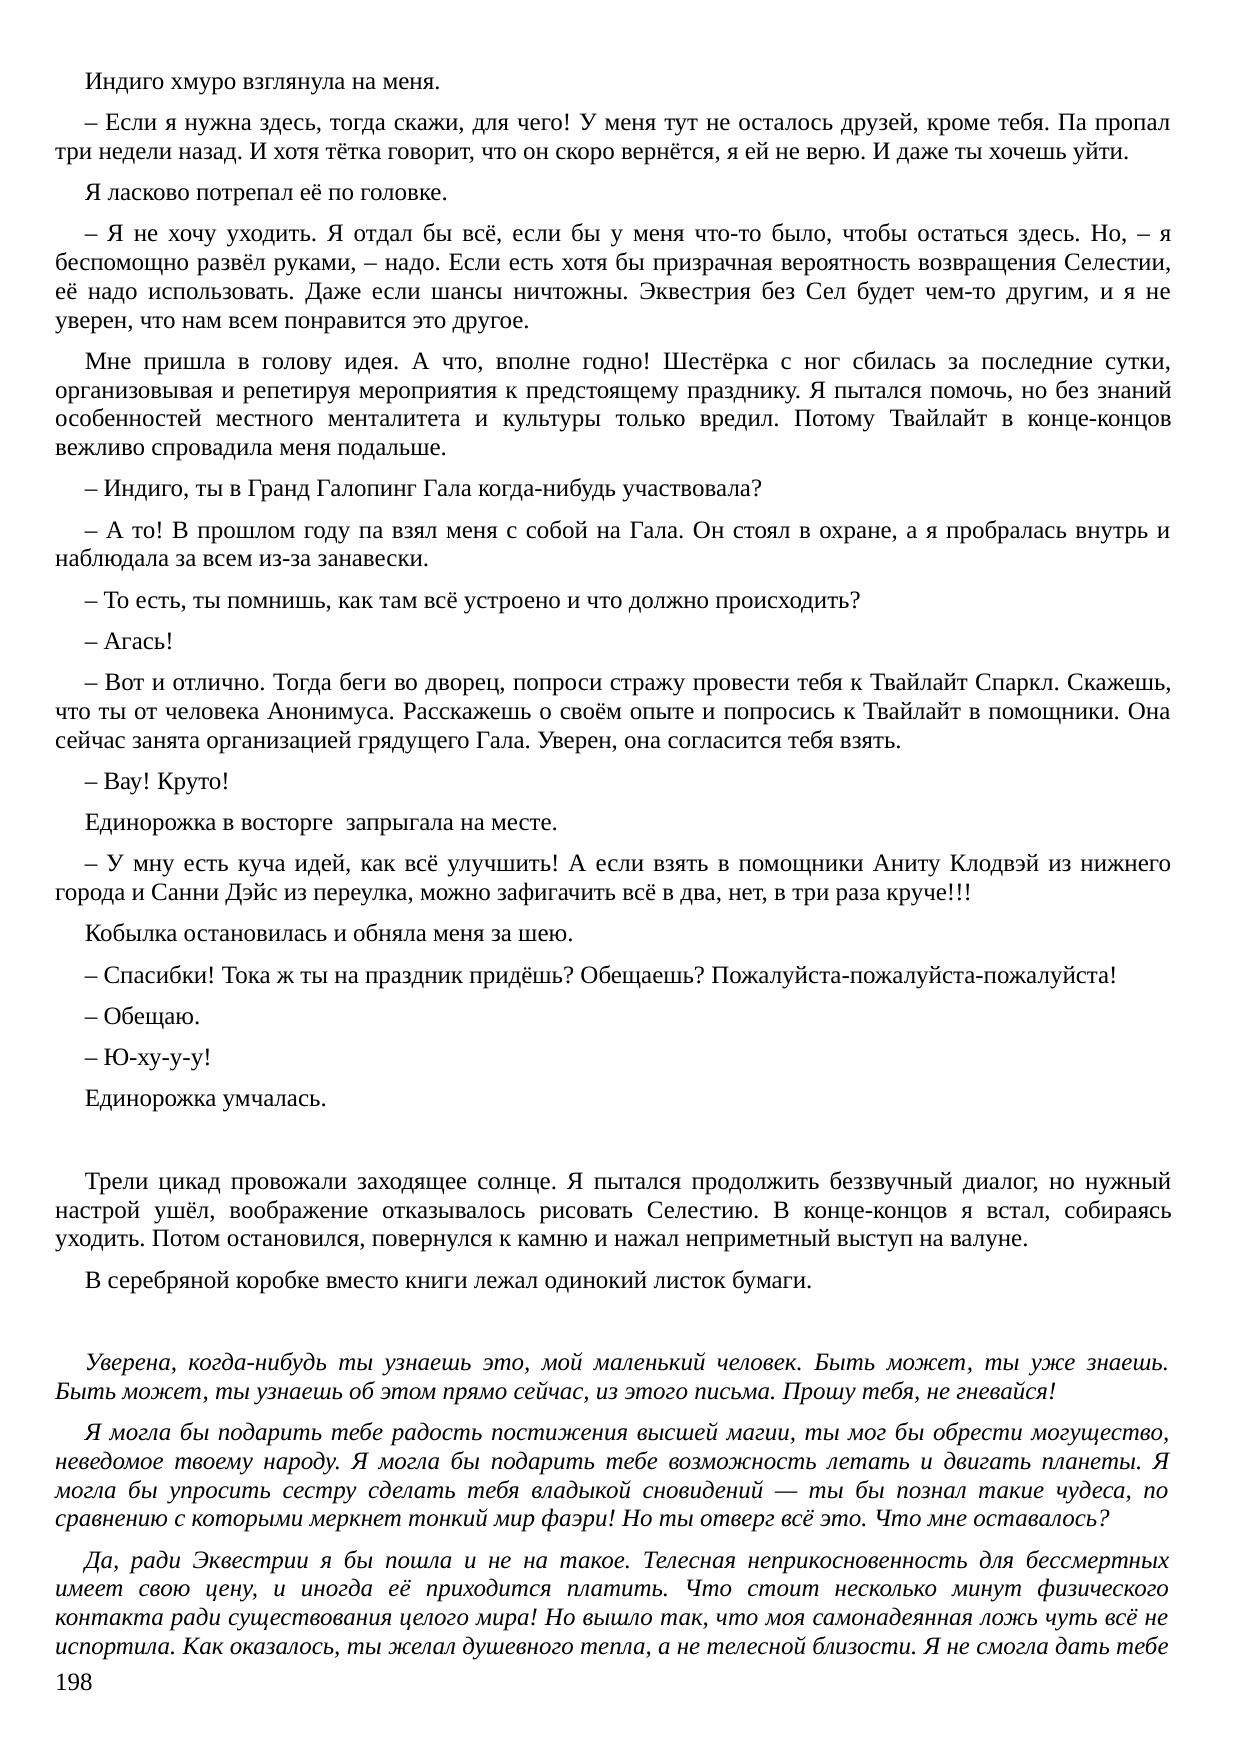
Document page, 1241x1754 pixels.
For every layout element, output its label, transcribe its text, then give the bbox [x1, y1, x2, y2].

text Единорожка умчалась. [55, 1083, 1173, 1112]
text – Спасибки! Тока ж ты на праздник придёшь? Обещаешь? Пожалуйста-пожалуйста-пожалуйста! [55, 960, 1173, 988]
text – Если я нужна здесь, тогда скажи, для чего! У меня тут не осталось друзей, кроме тебя. Па пропал три недели назад. И хотя тётка говорит, что он скоро вернётся, я ей не верю. И даже ты хочешь уйти. [55, 107, 1173, 165]
text Я ласково потрепал её по головке. [55, 177, 1173, 206]
text Трели цикад провожали заходящее солнце. Я пытался продолжить беззвучный диалог, но нужный настрой ушёл, воображение отказывалось рисовать Селестию. В конце-концов я встал, собираясь уходить. Потом остановился, повернулся к камню и нажал неприметный выступ на валуне. [55, 1166, 1173, 1252]
text Я могла бы подарить тебе радость постижения высшей магии, ты мог бы обрести могущество, неведомое твоему народу. Я могла бы подарить тебе возможность летать и двигать планеты. Я могла бы упросить сестру сделать тебя владыкой сновидений — ты бы познал такие чудеса, по сравнению с которыми меркнет тонкий мир фаэри! Но ты отверг всё это. Что мне оставалось? [55, 1417, 1173, 1532]
text – У мну есть куча идей, как всё улучшить! А если взять в помощники Аниту Клодвэй из нижнего города и Санни Дэйс из переулка, можно зафигачить всё в два, нет, в три раза круче!!! [55, 848, 1173, 906]
text Уверена, когда-нибудь ты узнаешь это, мой маленький человек. Быть может, ты уже знаешь. Быть может, ты узнаешь об этом прямо сейчас, из этого письма. Прошу тебя, не гневайся! [55, 1347, 1173, 1405]
text – Я не хочу уходить. Я отдал бы всё, если бы у меня что-то было, чтобы остаться здесь. Но, – я беспомощно развёл руками, – надо. Если есть хотя бы призрачная вероятность возвращения Селестии, её надо использовать. Даже если шансы ничтожны. Эквестрия без Сел будет чем-то другим, и я не уверен, что нам всем понравится это другое. [55, 218, 1173, 333]
text – Обещаю. [55, 1001, 1173, 1030]
text Единорожка в восторге запрыгала на месте. [55, 807, 1173, 836]
text – А то! В прошлом году па взял меня с собой на Гала. Он стоял в охране, а я пробралась внутрь и наблюдала за всем из-за занавески. [55, 515, 1173, 572]
text Мне пришла в голову идея. А что, вполне годно! Шестёрка с ног сбилась за последние сутки, организовывая и репетируя мероприятия к предстоящему празднику. Я пытался помочь, но без знаний особенностей местного менталитета и культуры только вредил. Потому Твайлайт в конце-концов вежливо спровадила меня подальше. [55, 346, 1173, 461]
text В серебряной коробке вместо книги лежал одинокий листок бумаги. [55, 1265, 1173, 1293]
text – Ю-ху-у-у! [55, 1042, 1173, 1071]
text – Индиго, ты в Гранд Галопинг Гала когда-нибудь участвовала? [55, 473, 1173, 502]
text – Агась! [55, 626, 1173, 655]
text – То есть, ты помнишь, как там всё устроено и что должно происходить? [55, 585, 1173, 613]
text Кобылка остановилась и обняла меня за шею. [55, 918, 1173, 947]
text – Вау! Круто! [55, 766, 1173, 795]
text Индиго хмуро взглянула на меня. [55, 66, 1173, 95]
text Да, ради Эквестрии я бы пошла и не на такое. Телесная неприкосновенность для бессмертных имеет свою цену, и иногда её приходится платить. Что стоит несколько минут физического контакта ради существования целого мира! Но вышло так, что моя самонадеянная ложь чуть всё не испортила. Как оказалось, ты желал душевного тепла, а не телесной близости. Я не смогла дать тебе [55, 1545, 1173, 1660]
text – Вот и отлично. Тогда беги во дворец, попроси стражу провести тебя к Твайлайт Спаркл. Скажешь, что ты от человека Анонимуса. Расскажешь о своём опыте и попросись к Твайлайт в помощники. Она сейчас занята организацией грядущего Гала. Уверен, она согласится тебя взять. [55, 667, 1173, 753]
